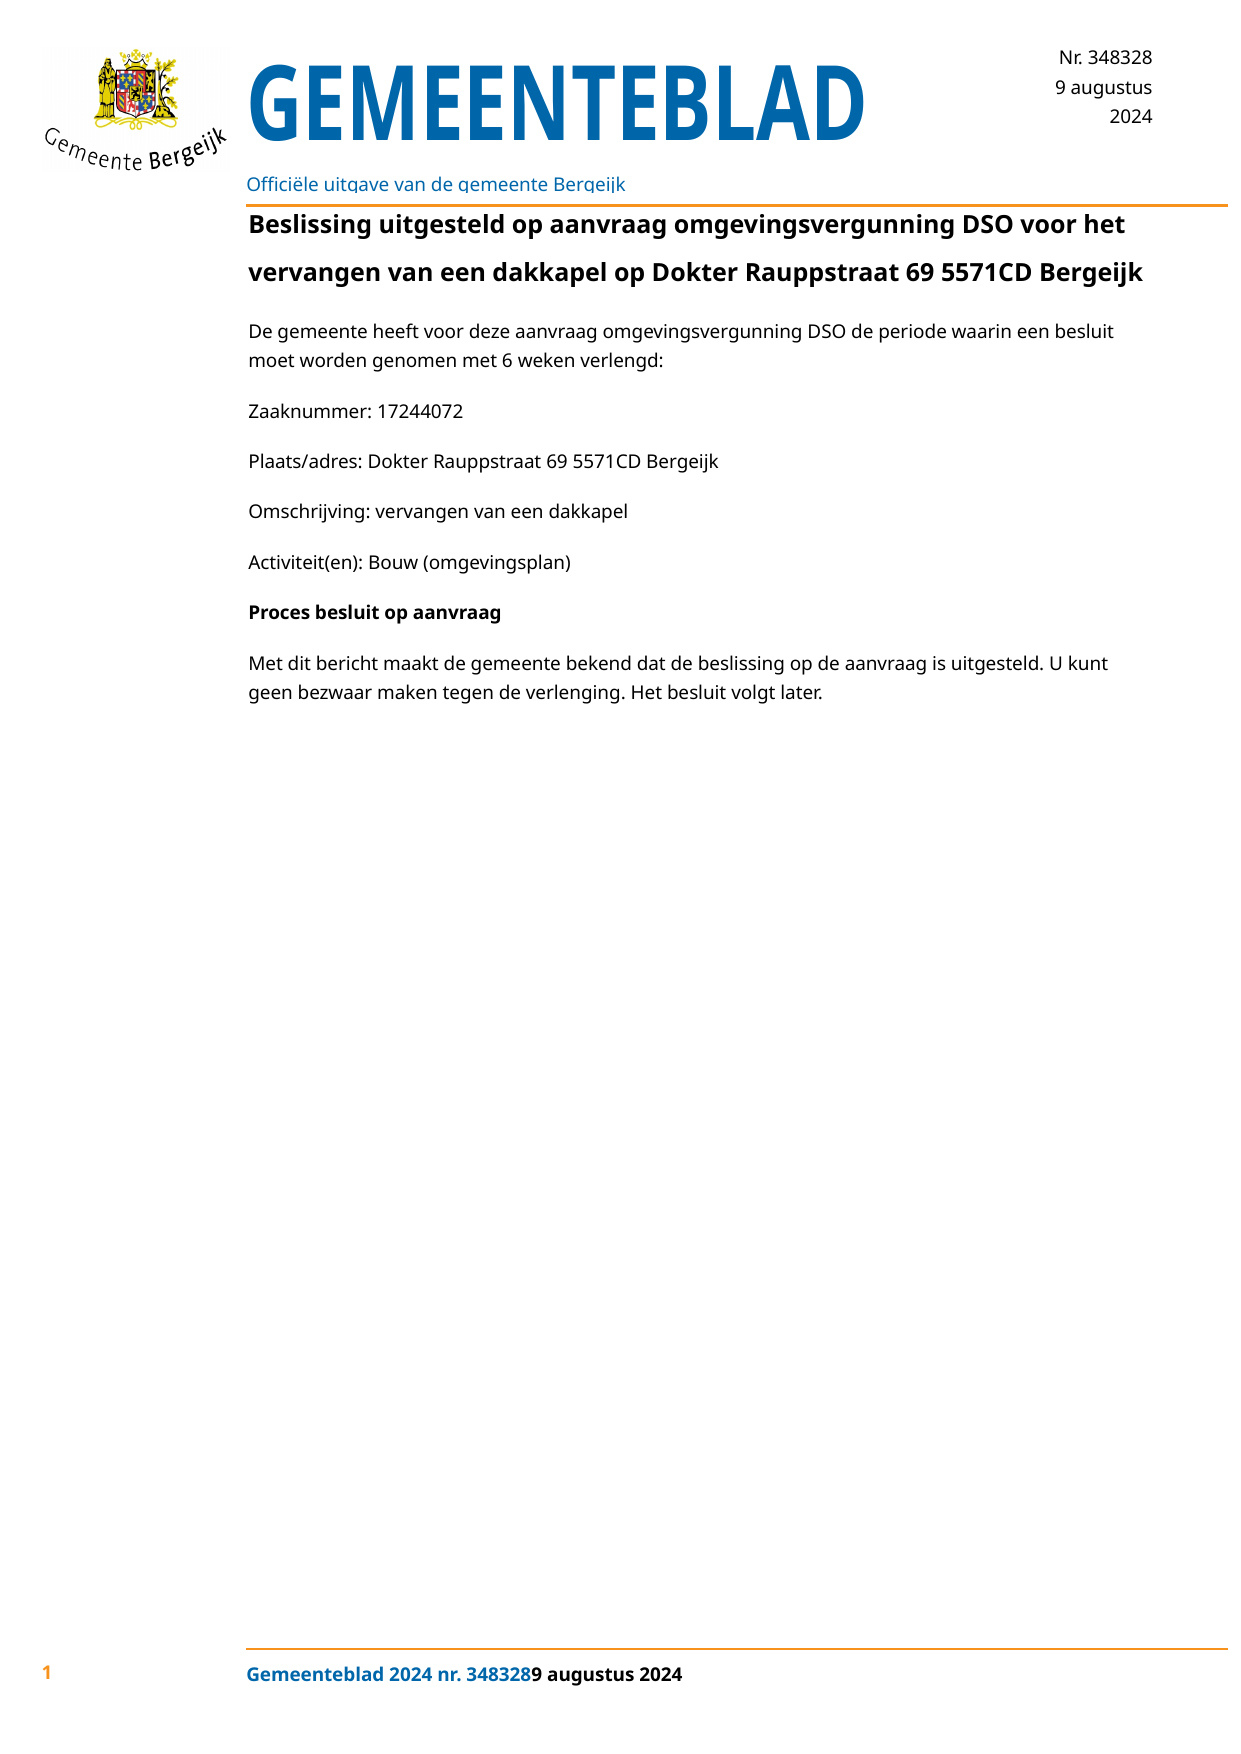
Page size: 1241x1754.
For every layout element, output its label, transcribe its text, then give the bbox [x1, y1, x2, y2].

text Plaats/adres: Dokter Rauppstraat 69 5571CD Bergeijk [248, 448, 1152, 474]
text De gemeente heeft voor deze aanvraag omgevingsvergunning DSO de periode waarin een besluit moet worden genomen met 6 weken verlengd: [248, 318, 1152, 373]
text Activiteit(en): Bouw (omgevingsplan) [248, 549, 1152, 575]
text Beslissing uitgesteld op aanvraag omgevingsvergunning DSO voor het vervangen van een dakkapel op Dokter Rauppstraat 69 5571CD Bergeijk [248, 207, 1152, 288]
text Zaaknummer: 17244072 [248, 398, 1152, 424]
picture [41, 47, 231, 172]
text Proces besluit op aanvraag [248, 599, 1152, 625]
text Omschrijving: vervangen van een dakkapel [248, 499, 1152, 524]
text Met dit bericht maakt de gemeente bekend dat de beslissing op de aanvraag is uitgesteld. U kunt geen bezwaar maken tegen de verlenging. Het besluit volgt later. [248, 650, 1152, 705]
